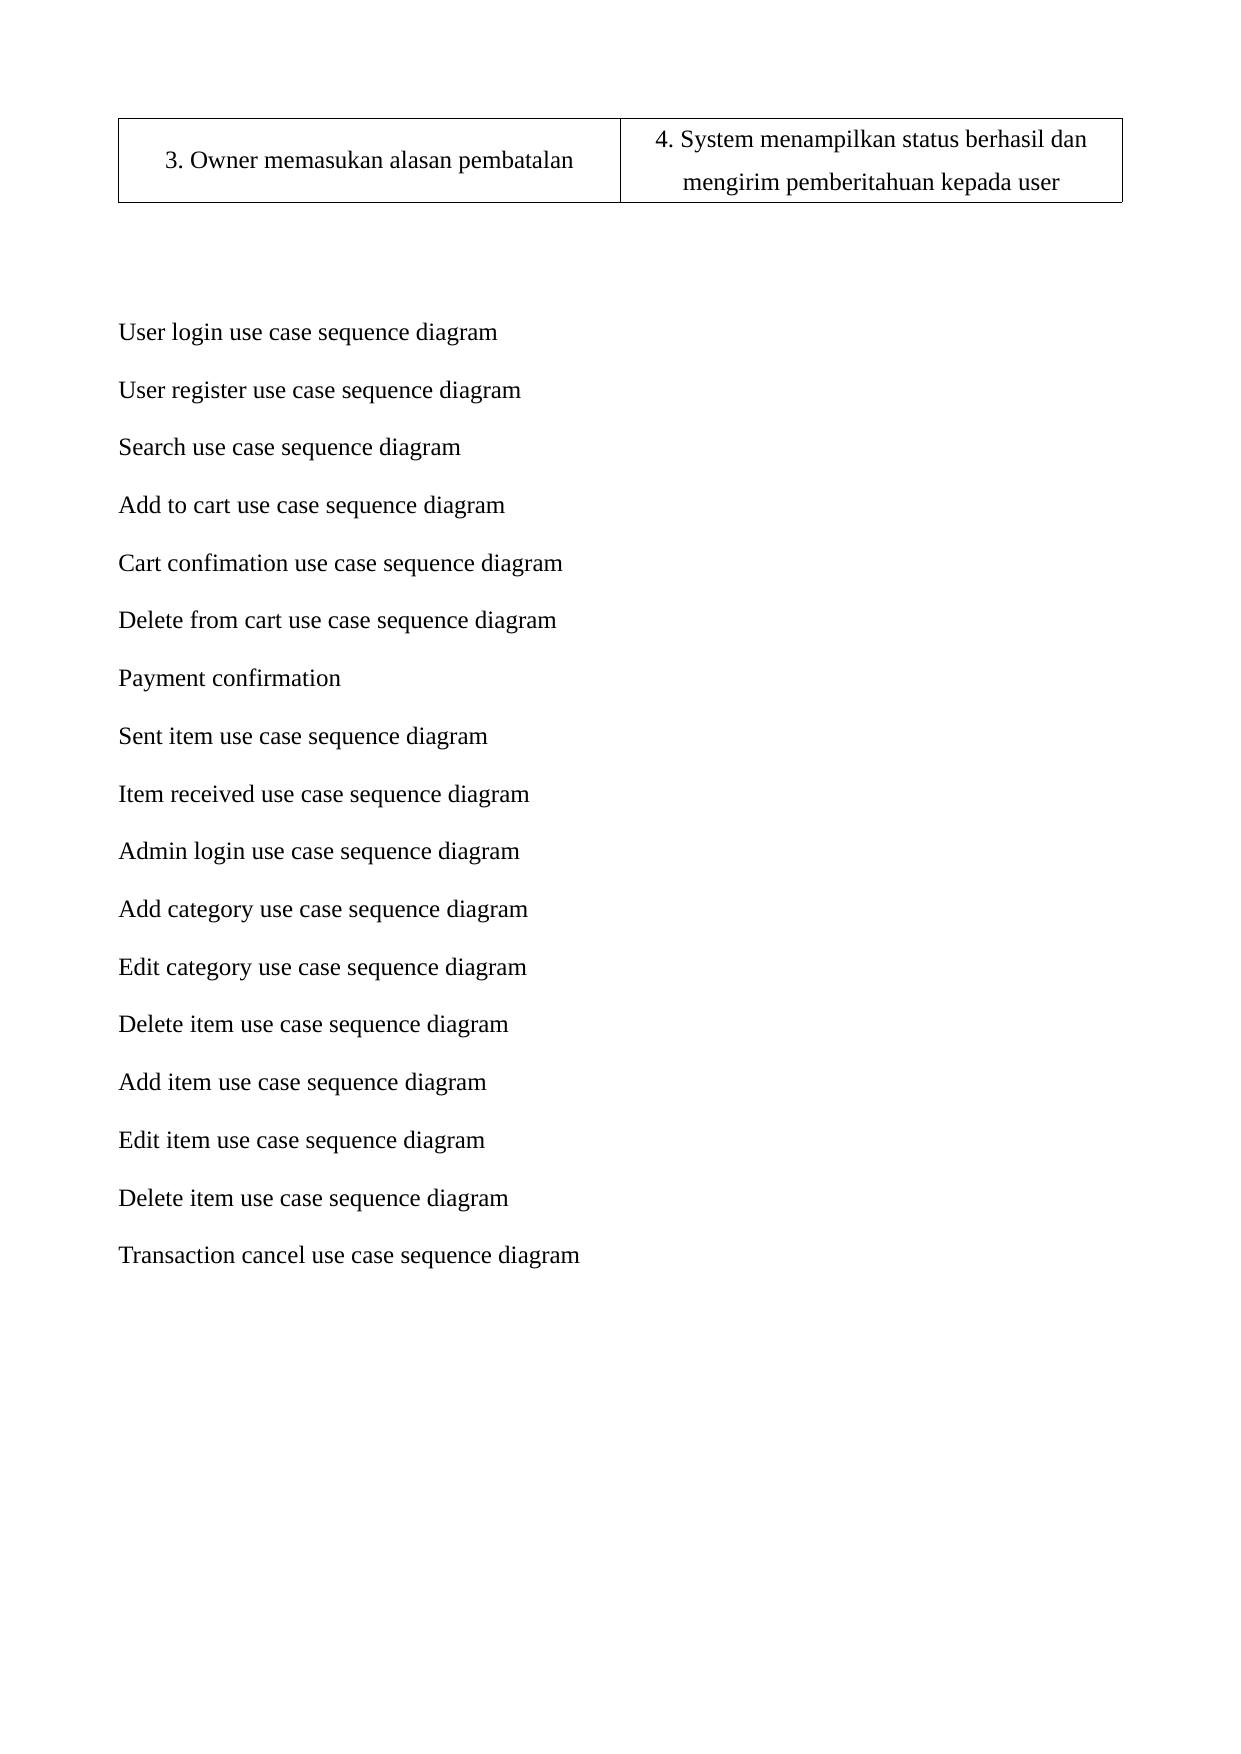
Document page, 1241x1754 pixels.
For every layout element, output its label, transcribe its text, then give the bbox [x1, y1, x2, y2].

text Sent item use case sequence diagram [118, 721, 1122, 750]
text Cart confimation use case sequence diagram [118, 548, 1122, 577]
table_cell 4. System menampilkan status berhasil dan mengirim pemberitahuan kepada user [621, 119, 1122, 202]
text Edit category use case sequence diagram [118, 952, 1122, 981]
text Transaction cancel use case sequence diagram [118, 1240, 1122, 1269]
text Add item use case sequence diagram [118, 1067, 1122, 1096]
text Delete item use case sequence diagram [118, 1009, 1122, 1038]
text Delete from cart use case sequence diagram [118, 606, 1122, 634]
text Add to cart use case sequence diagram [118, 490, 1122, 519]
table_cell 3. Owner memasukan alasan pembatalan [119, 119, 620, 202]
text Item received use case sequence diagram [118, 779, 1122, 807]
text Admin login use case sequence diagram [118, 836, 1122, 865]
text User login use case sequence diagram [118, 317, 1122, 346]
text Edit item use case sequence diagram [118, 1125, 1122, 1154]
text Delete item use case sequence diagram [118, 1183, 1122, 1211]
text Search use case sequence diagram [118, 432, 1122, 461]
text Add category use case sequence diagram [118, 894, 1122, 923]
text Payment confirmation [118, 663, 1122, 692]
text User register use case sequence diagram [118, 375, 1122, 403]
